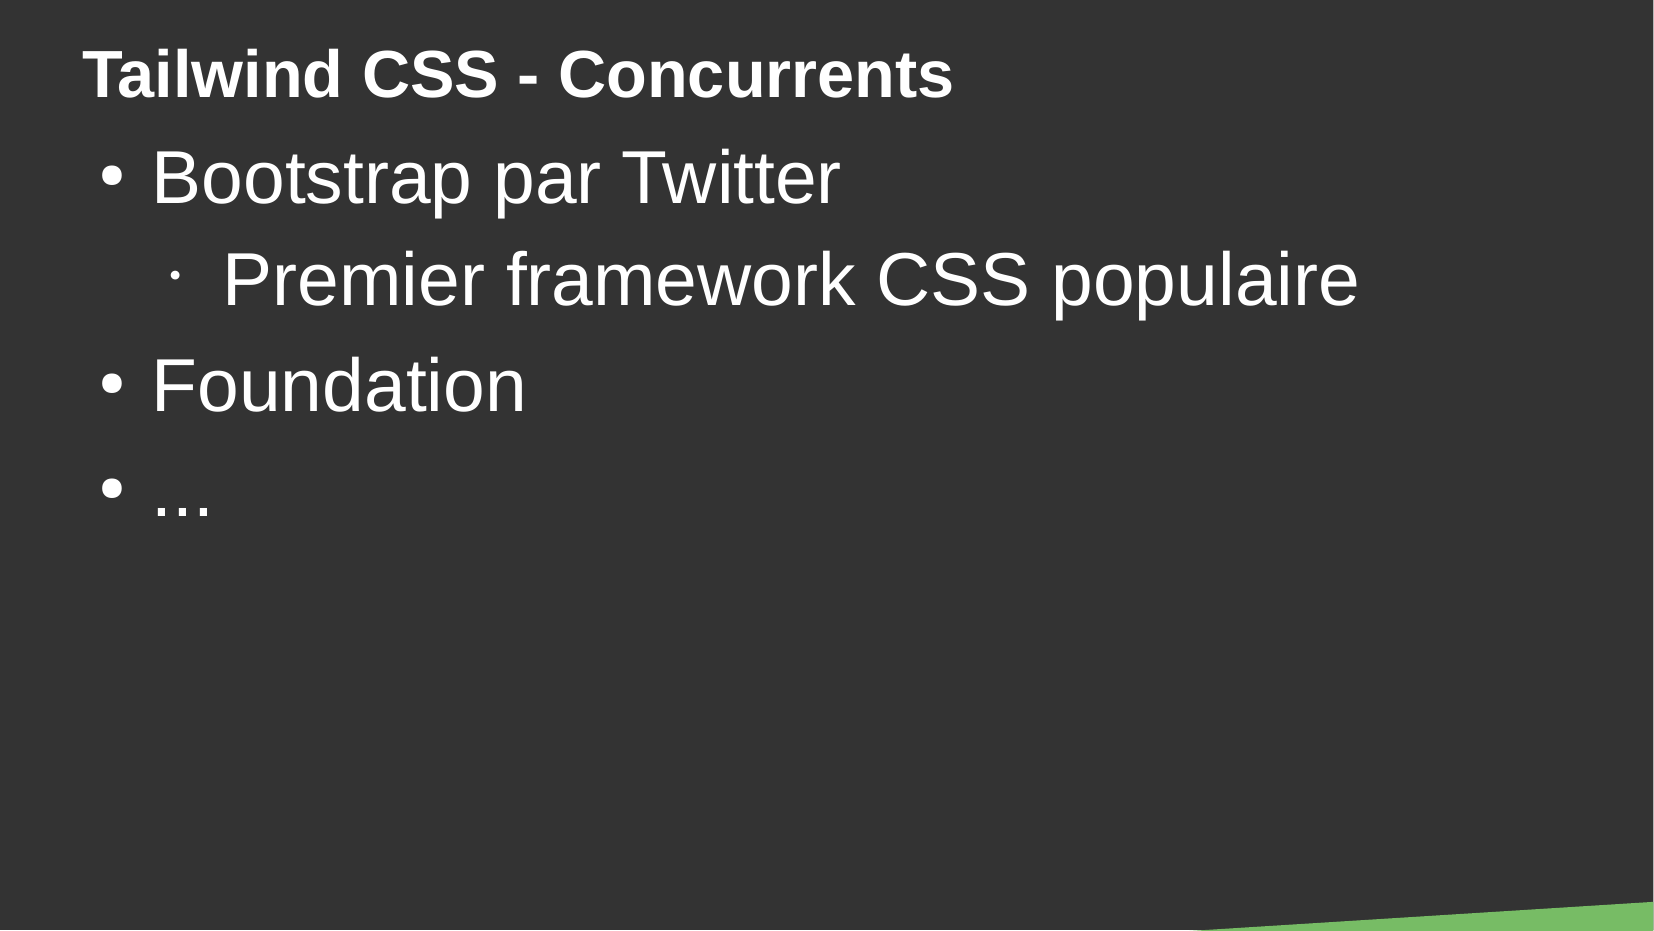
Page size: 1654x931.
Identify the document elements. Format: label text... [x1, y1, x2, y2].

list Bootstrap par Twitter Premier framework CSS populaire Foundation ... [80, 135, 1620, 697]
title Tailwind CSS - Concurrents [82, 37, 1571, 114]
text_box [1189, 901, 1654, 931]
